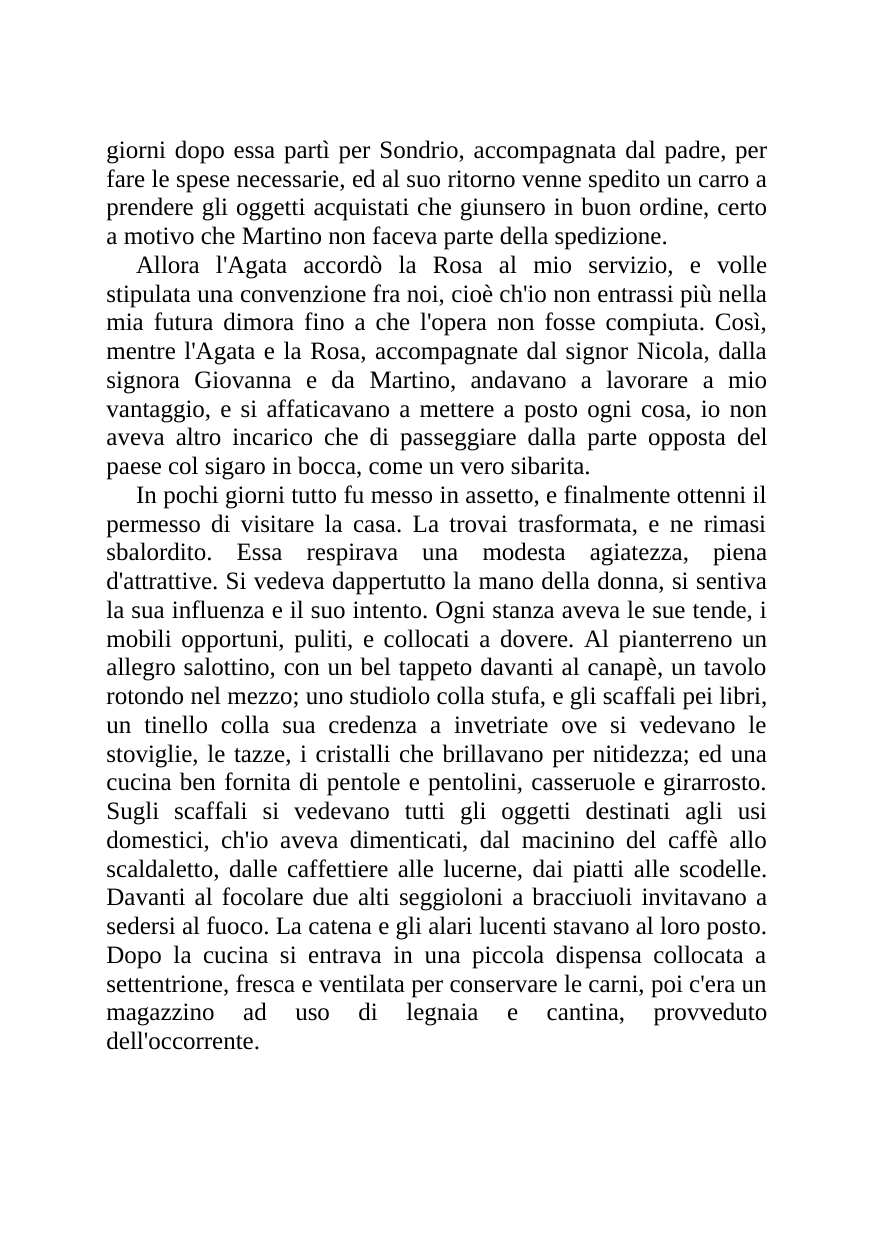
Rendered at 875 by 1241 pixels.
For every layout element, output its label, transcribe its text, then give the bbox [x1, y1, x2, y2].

text giorni dopo essa partì per Sondrio, accompagnata dal padre, per fare le spese necessarie, ed al suo ritorno venne spedito un carro a prendere gli oggetti acquistati che giunsero in buon ordine, certo a motivo che Martino non faceva parte della spedizione. [106, 135, 768, 250]
text Allora l'Agata accordò la Rosa al mio servizio, e volle stipulata una convenzione fra noi, cioè ch'io non entrassi più nella mia futura dimora fino a che l'opera non fosse compiuta. Così, mentre l'Agata e la Rosa, accompagnate dal signor Nicola, dalla signora Giovanna e da Martino, andavano a lavorare a mio vantaggio, e si affaticavano a mettere a posto ogni cosa, io non aveva altro incarico che di passeggiare dalla parte opposta del paese col sigaro in bocca, come un vero sibarita. [106, 250, 768, 480]
text In pochi giorni tutto fu messo in assetto, e finalmente ottenni il permesso di visitare la casa. La trovai trasformata, e ne rimasi sbalordito. Essa respirava una modesta agiatezza, piena d'attrattive. Si vedeva dappertutto la mano della donna, si sentiva la sua influenza e il suo intento. Ogni stanza aveva le sue tende, i mobili opportuni, puliti, e collocati a dovere. Al pianterreno un allegro salottino, con un bel tappeto davanti al canapè, un tavolo rotondo nel mezzo; uno studiolo colla stufa, e gli scaffali pei libri, un tinello colla sua credenza a invetriate ove si vedevano le stoviglie, le tazze, i cristalli che brillavano per nitidezza; ed una cucina ben fornita di pentole e pentolini, casseruole e girarrosto. Sugli scaffali si vedevano tutti gli oggetti destinati agli usi domestici, ch'io aveva dimenticati, dal macinino del caffè allo scaldaletto, dalle caffettiere alle lucerne, dai piatti alle scodelle. Davanti al focolare due alti seggioloni a bracciuoli invitavano a sedersi al fuoco. La catena e gli alari lucenti stavano al loro posto. Dopo la cucina si entrava in una piccola dispensa collocata a settentrione, fresca e ventilata per conservare le carni, poi c'era un magazzino ad uso di legnaia e cantina, provveduto dell'occorrente. [106, 480, 768, 1055]
